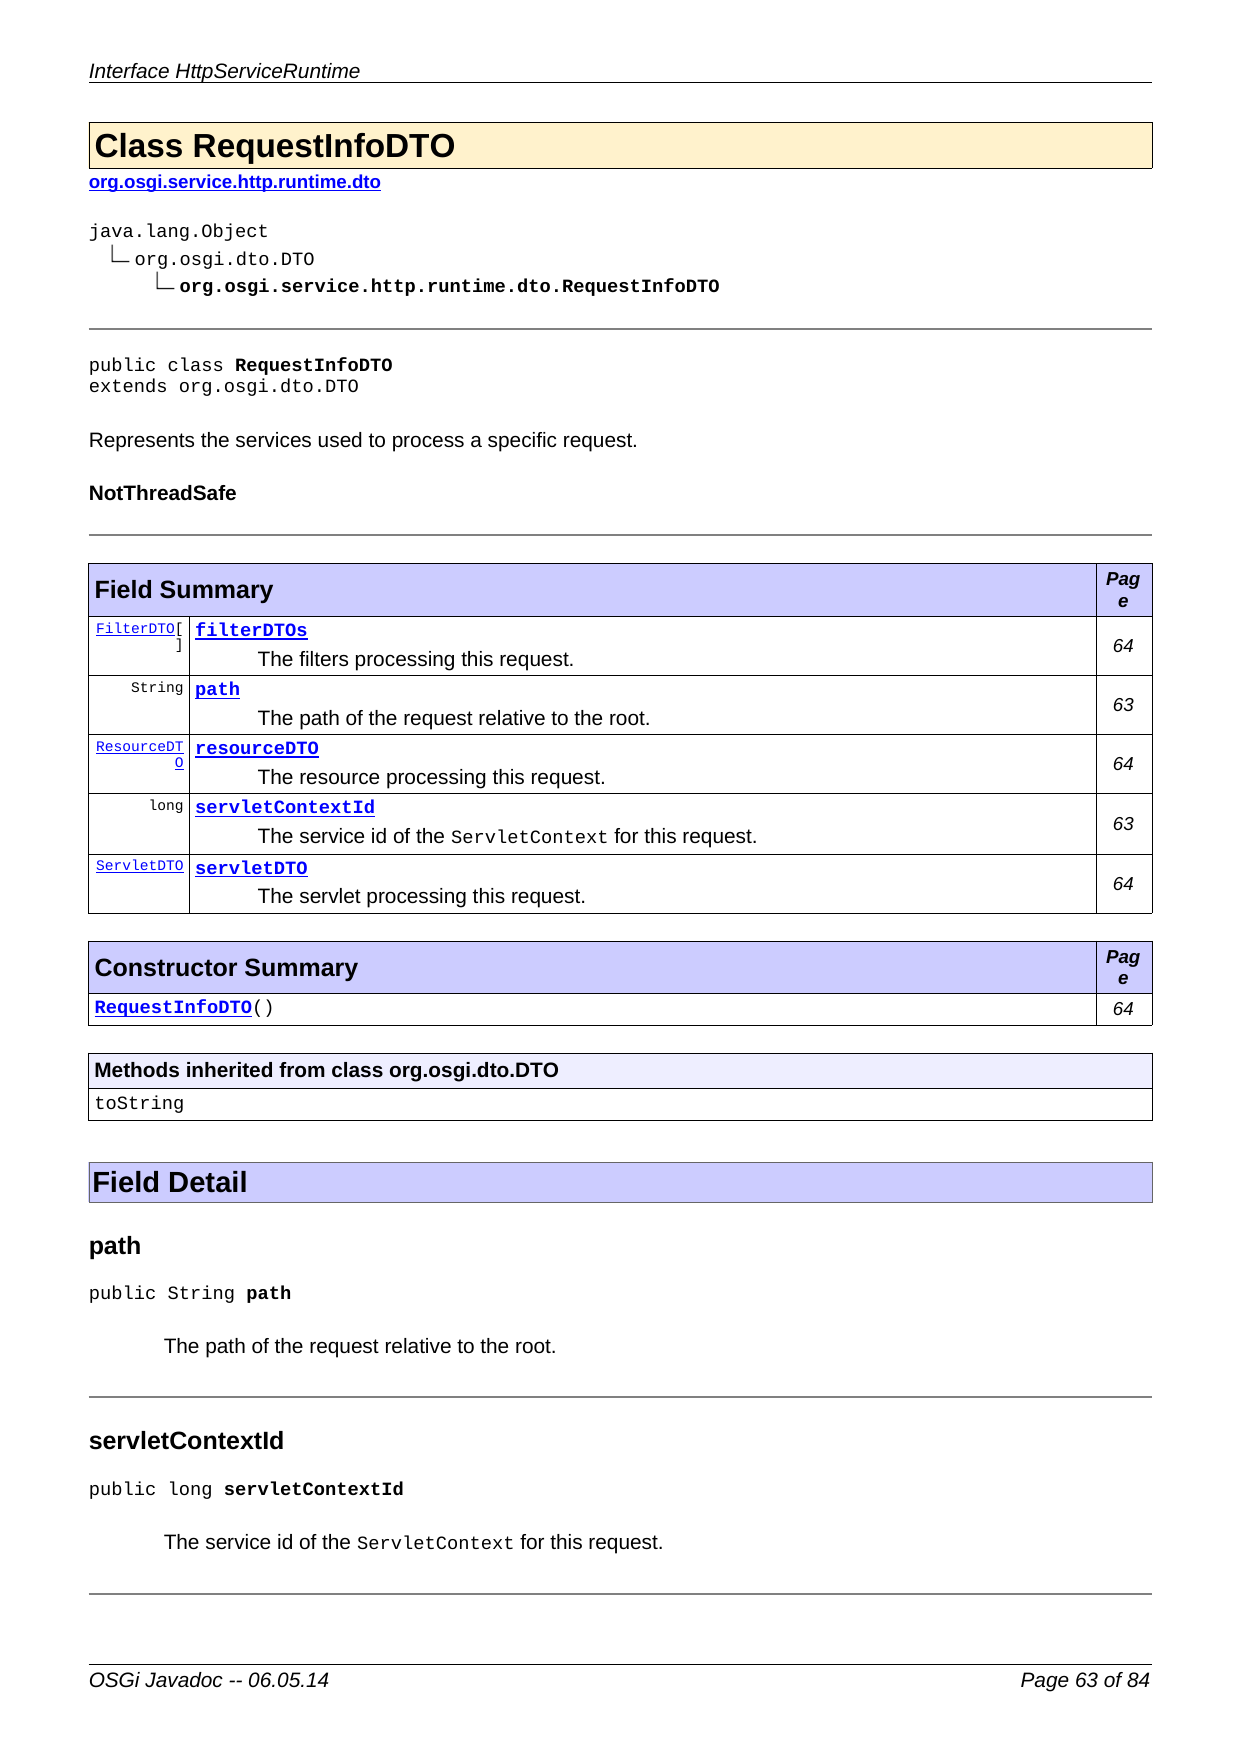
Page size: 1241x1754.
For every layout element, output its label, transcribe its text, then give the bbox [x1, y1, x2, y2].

table_header Page [1097, 942, 1152, 993]
text org.osgi.dto.DTO [88, 243, 1152, 271]
text The path of the request relative to the root. [163, 1334, 1152, 1358]
table_cell ResourceDTO [89, 735, 189, 793]
picture [156, 270, 180, 293]
table_header Methods inherited from class org.osgi.dto.DTO [89, 1054, 1152, 1088]
table_cell 59 [1097, 735, 1152, 793]
text extends org.osgi.dto.DTO [88, 377, 1152, 398]
table_cell ServletDTO [89, 855, 189, 913]
table_cell RequestInfoDTO() [89, 994, 1096, 1024]
text org.osgi.service.http.runtime.dto.RequestInfoDTO [88, 271, 1152, 298]
table_cell resourceDTO The resource processing this request. [190, 735, 1096, 793]
table_cell servletContextId The service id of the ServletContext for this request. [190, 794, 1096, 854]
table_cell 58 [1097, 794, 1152, 854]
subtitle path [88, 1231, 1152, 1259]
text org.osgi.service.http.runtime.dto [88, 171, 1152, 193]
table_cell long [89, 794, 189, 854]
text The service id of the ServletContext for this request. [163, 1530, 1152, 1555]
subtitle Field Detail [90, 1163, 1152, 1202]
text public class RequestInfoDTO [88, 356, 1152, 377]
table_cell servletDTO The servlet processing this request. [190, 855, 1096, 913]
picture [111, 243, 135, 266]
text Represents the services used to process a specific request. [88, 427, 1152, 451]
table_cell 58 [1097, 617, 1152, 675]
table_cell path The path of the request relative to the root. [190, 676, 1096, 734]
table_header Field Summary [89, 564, 1096, 616]
table_cell FilterDTO[] [89, 617, 189, 675]
table_cell toString [89, 1089, 1152, 1120]
text public String path [88, 1284, 1152, 1305]
table_cell 59 [1097, 855, 1152, 913]
text public long servletContextId [88, 1479, 1152, 1501]
table_cell 59 [1097, 994, 1152, 1024]
subtitle servletContextId [88, 1426, 1152, 1455]
table_header Constructor Summary [89, 942, 1096, 993]
table_cell filterDTOs The filters processing this request. [190, 617, 1096, 675]
table_cell String [89, 676, 189, 734]
table_cell 58 [1097, 676, 1152, 734]
text java.lang.Object [88, 222, 1152, 243]
text NotThreadSafe [88, 481, 1152, 504]
table_header Page [1097, 564, 1152, 616]
subtitle Class RequestInfoDTO [90, 123, 1152, 168]
